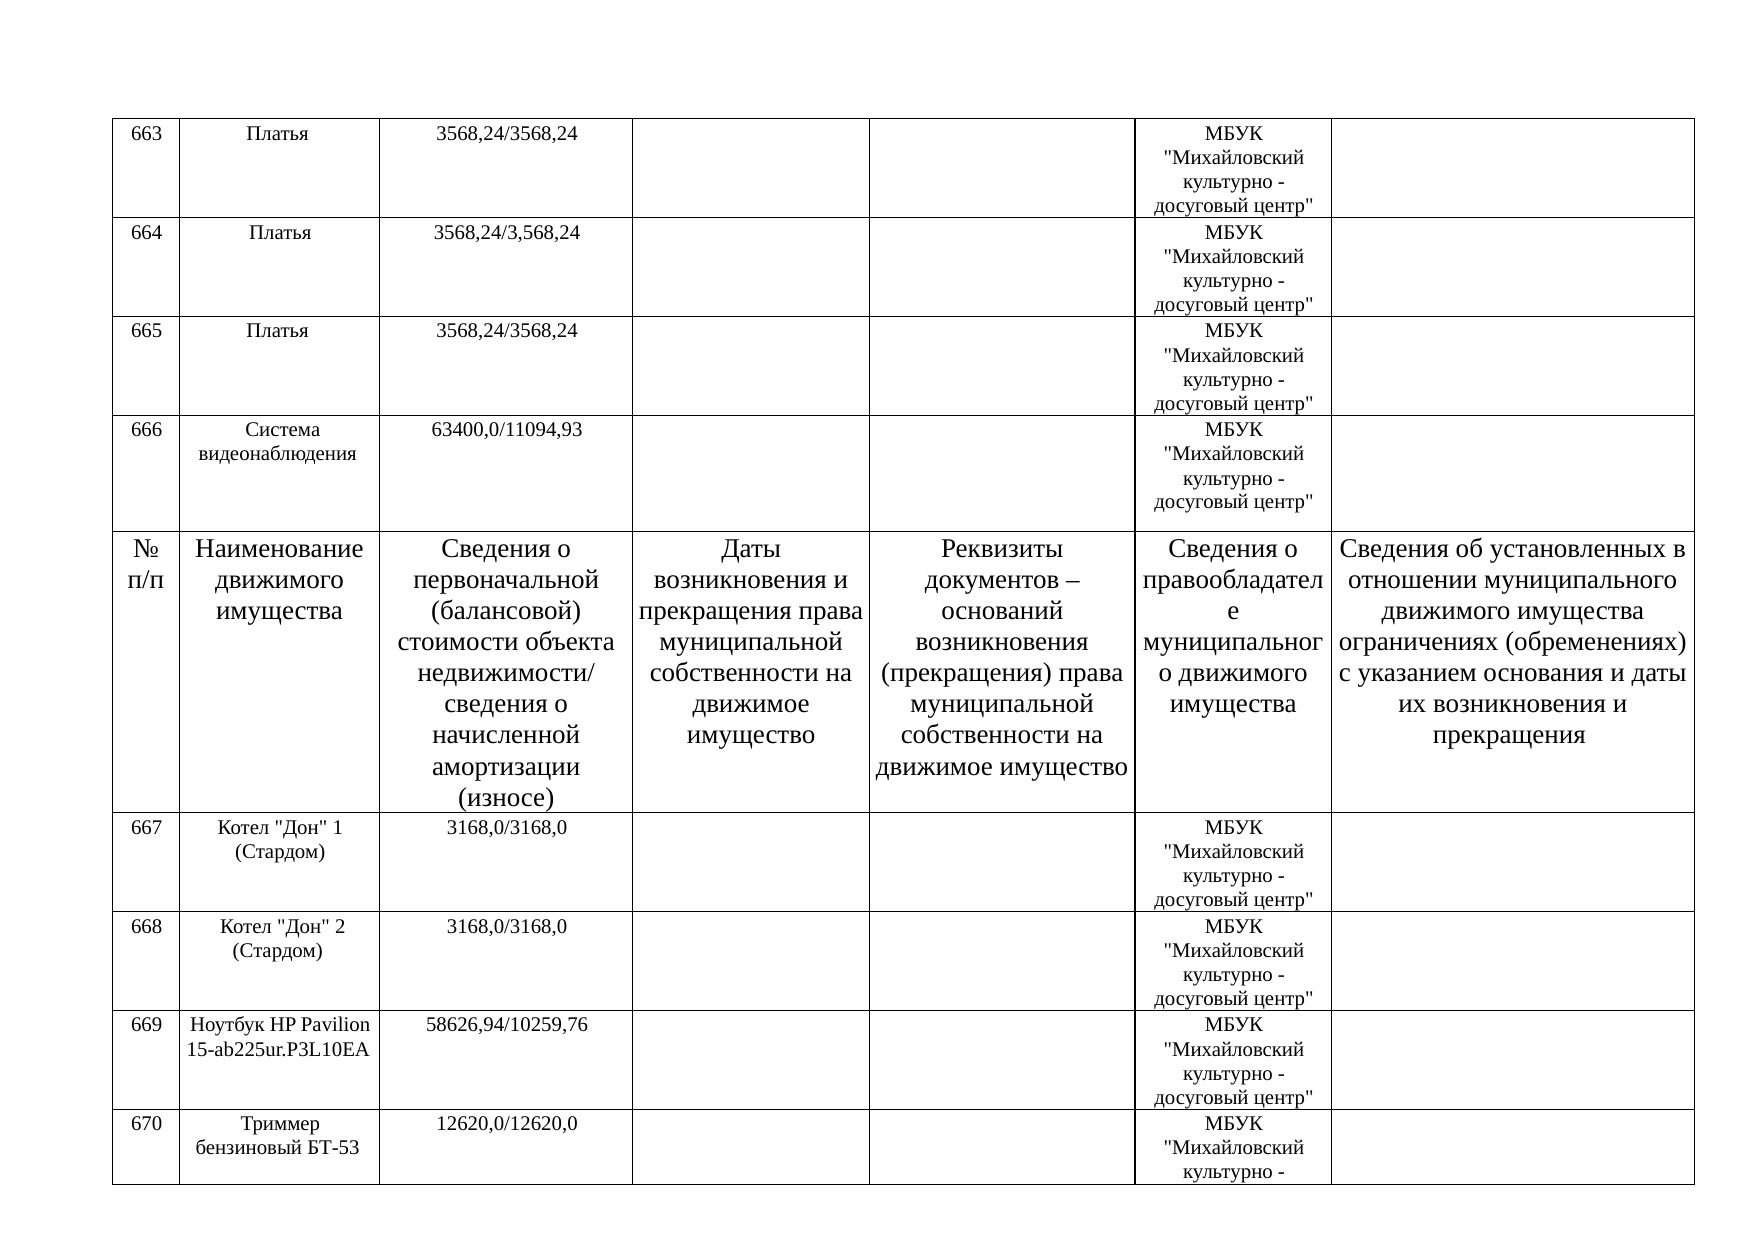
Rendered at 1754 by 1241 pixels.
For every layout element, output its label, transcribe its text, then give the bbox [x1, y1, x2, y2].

table_cell МБУК "Михайловский культурно - досуговый центр" [1136, 317, 1331, 415]
table_cell МБУК "Михайловский культурно - досуговый центр" [1136, 912, 1331, 1010]
table_cell 669 [113, 1011, 179, 1109]
table_cell 3568,24/3,568,24 [380, 218, 632, 316]
table_cell Сведения об установленных в отношении муниципального движимого имущества ограничениях (обременениях) с указанием основания и даты их возникновения и прекращения [1332, 532, 1694, 812]
table_cell [633, 416, 869, 531]
table_cell МБУК "Михайловский культурно - досуговый центр" [1136, 416, 1331, 531]
table_cell [1332, 813, 1694, 911]
table_cell [870, 218, 1134, 316]
table_cell 665 [113, 317, 179, 415]
table_cell 664 [113, 218, 179, 316]
table_cell Котел "Дон" 1 (Стардом) [180, 813, 379, 911]
table_cell 3568,24/3568,24 [380, 317, 632, 415]
table_cell [633, 1110, 869, 1183]
table_cell Сведения о правообладателе муниципального движимого имущества [1136, 532, 1331, 812]
table_cell Триммер бензиновый БТ-53 [180, 1110, 379, 1183]
table_cell [1332, 912, 1694, 1010]
table_cell [1332, 119, 1694, 217]
table_cell 58626,94/10259,76 [380, 1011, 632, 1109]
table_cell МБУК "Михайловский культурно [1136, 1110, 1331, 1183]
table_cell [1332, 416, 1694, 531]
table_cell 3168,0/3168,0 [380, 813, 632, 911]
table_cell 12620,0/12620,0 [380, 1110, 632, 1183]
table_cell МБУК "Михайловский культурно - досуговый центр" [1136, 1011, 1331, 1109]
table_cell 3568,24/3568,24 [380, 119, 632, 217]
table_cell Платья [180, 317, 379, 415]
table_cell Даты возникновения и прекращения права муниципальной собственности на движимое имущество [633, 532, 869, 812]
table_cell Котел "Дон" 2 (Стардом) [180, 912, 379, 1010]
table_cell [633, 813, 869, 911]
table_cell Сведения о первоначальной (балансовой) стоимости объекта недвижимости/ сведения о начисленной амортизации (износе) [380, 532, 632, 812]
table_cell Платья [180, 119, 379, 217]
table_cell [870, 416, 1134, 531]
table_cell [870, 119, 1134, 217]
table_cell Наименование движимого имущества [180, 532, 379, 812]
table_cell 670 [113, 1110, 179, 1183]
table_cell [870, 1110, 1134, 1183]
table_cell [633, 119, 869, 217]
table_cell 666 [113, 416, 179, 531]
table_cell МБУК "Михайловский культурно - досуговый центр" [1136, 218, 1331, 316]
table_cell Платья [180, 218, 379, 316]
table_cell [633, 1011, 869, 1109]
table_cell [870, 317, 1134, 415]
table_cell 663 [113, 119, 179, 217]
table_cell Реквизиты документов – оснований возникновения (прекращения) права муниципальной собственности на движимое имущество [870, 532, 1134, 812]
table_cell Ноутбук HP Pavilion 15-ab225ur.P3L10EA [180, 1011, 379, 1109]
table_cell [1332, 1110, 1694, 1183]
table_cell МБУК "Михайловский культурно - досуговый центр" [1136, 813, 1331, 911]
table_cell [633, 317, 869, 415]
table_cell МБУК "Михайловский культурно - досуговый центр" [1136, 119, 1331, 217]
table_cell [633, 218, 869, 316]
table_cell [1332, 218, 1694, 316]
table_cell Система видеонаблюдения [180, 416, 379, 531]
table_cell [870, 912, 1134, 1010]
table_cell [633, 912, 869, 1010]
table_cell [1332, 317, 1694, 415]
table_cell № п/п [113, 532, 179, 812]
table_cell 3168,0/3168,0 [380, 912, 632, 1010]
table_cell 63400,0/11094,93 [380, 416, 632, 531]
table_cell 667 [113, 813, 179, 911]
table_cell [870, 1011, 1134, 1109]
table_cell [1332, 1011, 1694, 1109]
table_cell [870, 813, 1134, 911]
table_cell 668 [113, 912, 179, 1010]
